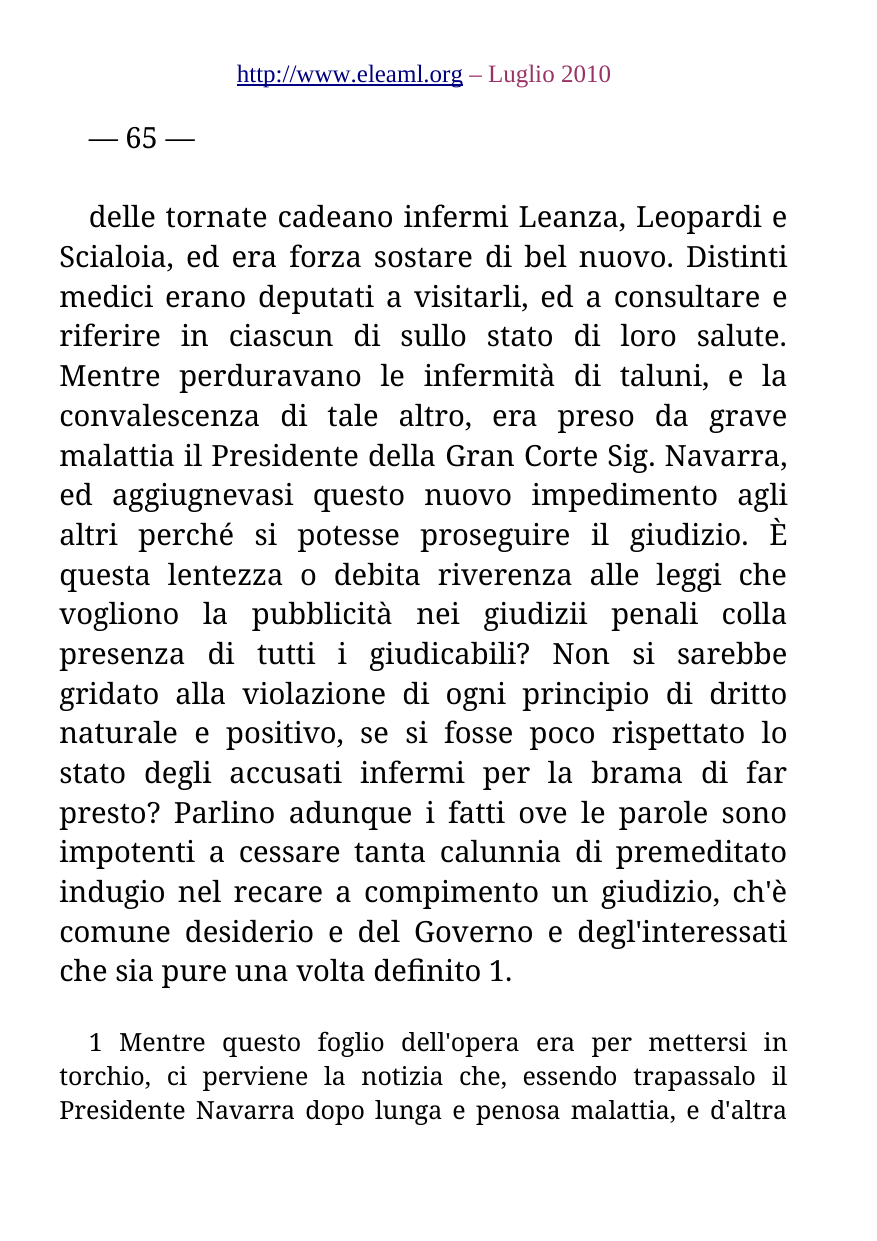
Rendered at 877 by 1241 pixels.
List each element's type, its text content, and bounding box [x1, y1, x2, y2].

text delle tornate cadeano infermi Leanza, Leopardi e Scialoia, ed era forza sostare di bel nuovo. Distinti medici erano deputati a visitarli, ed a consultare e riferire in ciascun di sullo stato di loro salute. Mentre perduravano le infermità di taluni, e la convalescenza di tale altro, era preso da grave malattia il Presidente della Gran Corte Sig. Navarra, ed aggiugnevasi questo nuovo impedimento agli altri perché si potesse proseguire il giudizio. È questa lentezza o debita riverenza alle leggi che vogliono la pubblicità nei giudizii penali colla presenza di tutti i giudicabili? Non si sarebbe gridato alla violazione di ogni principio di dritto naturale e positivo, se si fosse poco rispettato lo stato degli accusati infermi per la brama di far presto? Parlino adunque i fatti ove le parole sono impotenti a cessare tanta calunnia di premeditato indugio nel recare a compimento un giudizio, ch'è comune desiderio e del Governo e degl'interessati che sia pure una volta definito 1. [59, 197, 788, 990]
text — 65 — [59, 117, 788, 157]
text 1 Mentre questo foglio dell'opera era per mettersi in torchio, ci perviene la notizia che, essendo trapassalo il Presidente Navarra dopo lunga e penosa malattia, e d'altra [59, 1024, 788, 1127]
